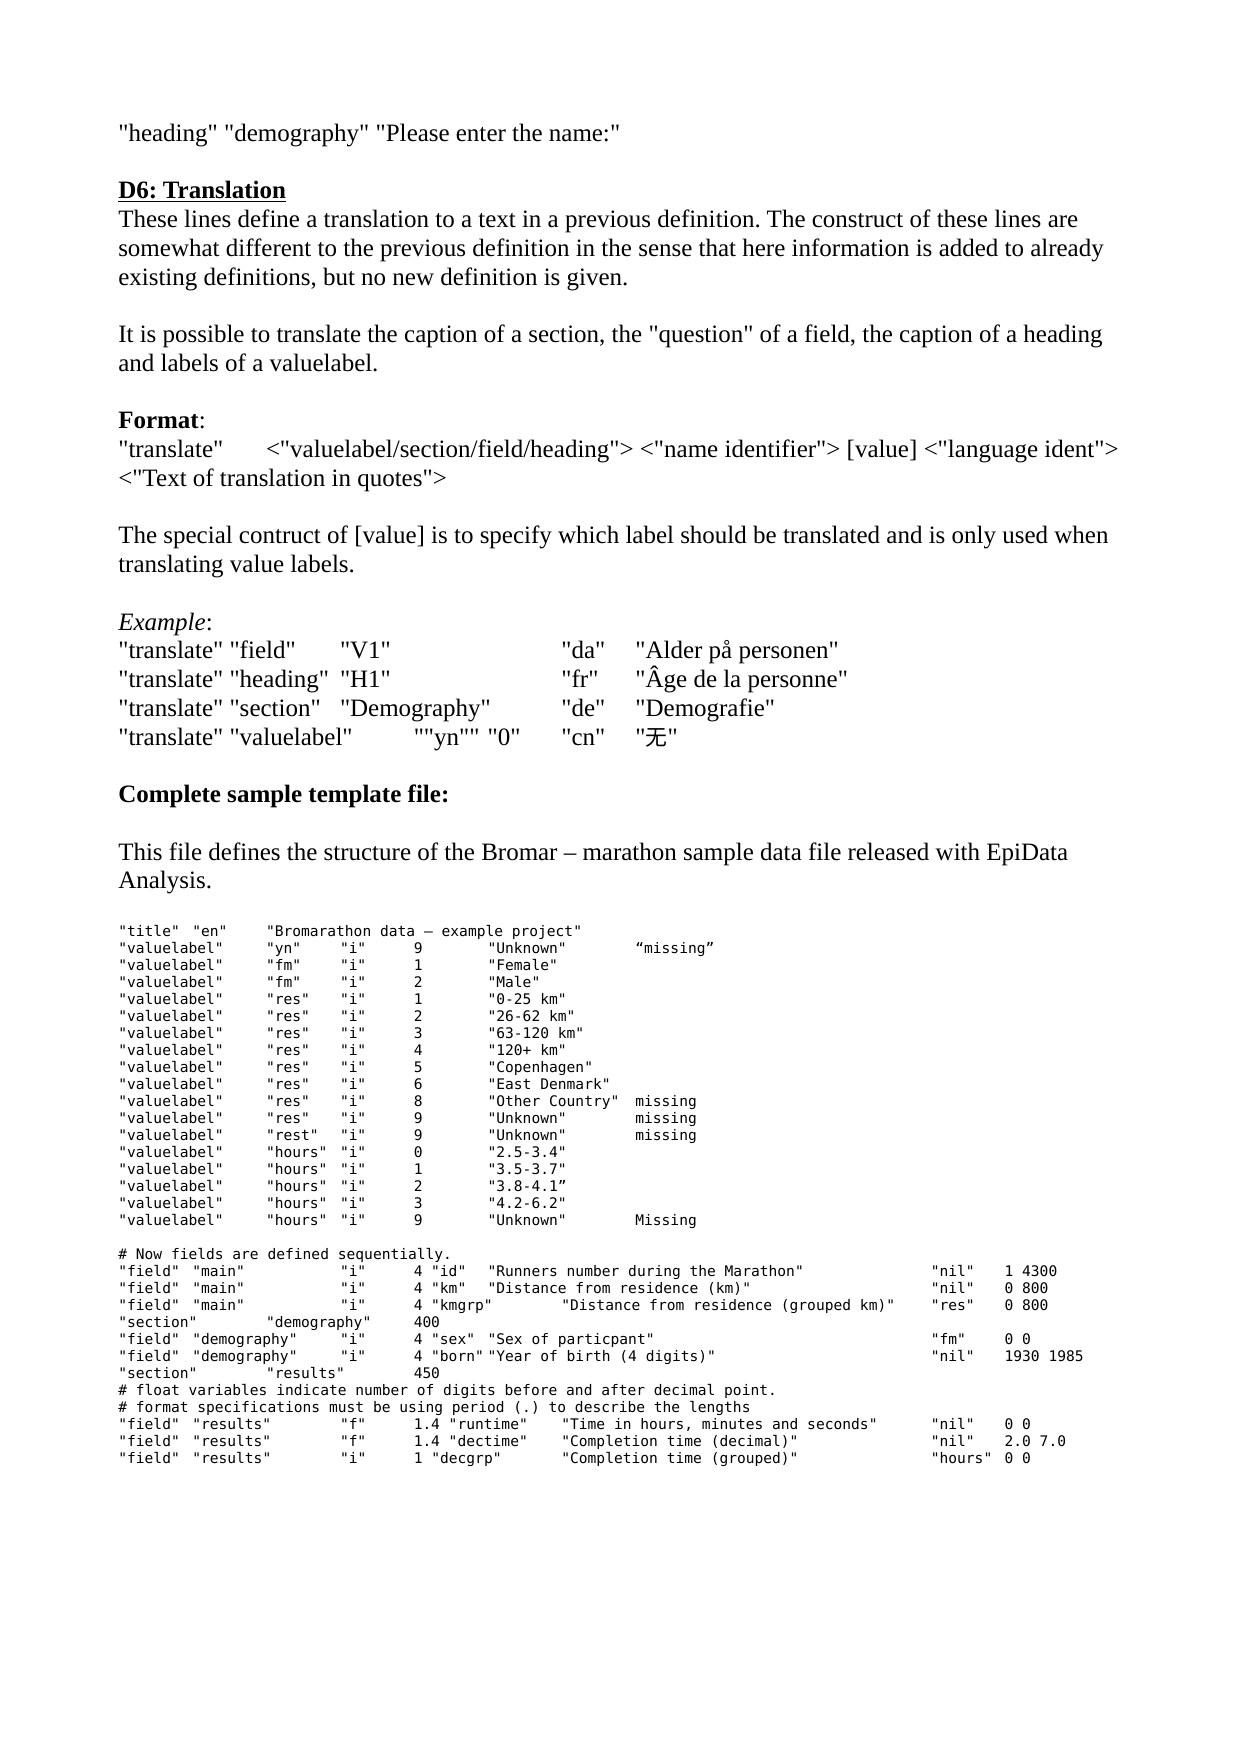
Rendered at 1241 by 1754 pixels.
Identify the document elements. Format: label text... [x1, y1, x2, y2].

text "valuelabel" "yn" "i" 9 "Unknown" “missing” [118, 940, 1122, 957]
text "field" "results" "f" 1.4 "runtime" "Time in hours, minutes and seconds" "nil" 0 0 [118, 1416, 1122, 1432]
text "valuelabel" "res" "i" 5 "Copenhagen" [118, 1059, 1122, 1076]
text "field" "results" "i" 1 "decgrp" "Completion time (grouped)" "hours" 0 0 [118, 1449, 1122, 1466]
text "translate" "valuelabel" ""yn"" "0" "cn" "无" [118, 722, 1122, 751]
text D6: Translation [118, 176, 1122, 204]
text "field" "results" "f" 1.4 "dectime" "Completion time (decimal)" "nil" 2.0 7.0 [118, 1432, 1122, 1449]
text "valuelabel" "hours" "i" 2 "3.8-4.1” [118, 1178, 1122, 1195]
text "valuelabel" "hours" "i" 1 "3.5-3.7" [118, 1161, 1122, 1178]
text "valuelabel" "hours" "i" 3 "4.2-6.2" [118, 1195, 1122, 1212]
text # Now fields are defined sequentially. [118, 1246, 1122, 1263]
text # float variables indicate number of digits before and after decimal point. [118, 1382, 1122, 1398]
text "valuelabel" "res" "i" 3 "63-120 km" [118, 1025, 1122, 1042]
text "valuelabel" "res" "i" 9 "Unknown" missing [118, 1110, 1122, 1127]
text "field" "demography" "i" 4 "born" "Year of birth (4 digits)" "nil" 1930 1985 [118, 1348, 1122, 1364]
text This file defines the structure of the Bromar – marathon sample data file released with EpiData Analysis. [118, 837, 1122, 894]
text "valuelabel" "res" "i" 6 "East Denmark" [118, 1076, 1122, 1093]
text "valuelabel" "res" "i" 2 "26-62 km" [118, 1008, 1122, 1025]
text "field" "demography" "i" 4 "sex" "Sex of particpant" "fm" 0 0 [118, 1331, 1122, 1348]
text "valuelabel" "fm" "i" 1 "Female" [118, 957, 1122, 974]
text "translate" "section" "Demography" "de" "Demografie" [118, 693, 1122, 722]
text "valuelabel" "fm" "i" 2 "Male" [118, 974, 1122, 991]
text "title" "en" "Bromarathon data – example project" [118, 923, 1122, 940]
text "translate" "heading" "H1" "fr" "Âge de la personne" [118, 664, 1122, 693]
text "translate" "field" "V1" "da" "Alder på personen" [118, 636, 1122, 664]
text "section" "results" 450 [118, 1364, 1122, 1382]
text These lines define a translation to a text in a previous definition. The construct of these lines are somewhat different to the previous definition in the sense that here information is added to already existing definitions, but no new definition is given. [118, 204, 1122, 291]
text # format specifications must be using period (.) to describe the lengths [118, 1398, 1122, 1416]
text "valuelabel" "rest" "i" 9 "Unknown" missing [118, 1127, 1122, 1144]
text "valuelabel" "res" "i" 4 "120+ km" [118, 1042, 1122, 1059]
text "section" "demography" 400 [118, 1314, 1122, 1331]
text Complete sample template file: [118, 779, 1122, 808]
text "heading" "demography" "Please enter the name:" [118, 118, 1122, 147]
text "valuelabel" "hours" "i" 9 "Unknown" Missing [118, 1212, 1122, 1229]
text The special contruct of [value] is to specify which label should be translated and is only used when translating value labels. [118, 521, 1122, 578]
text Example: [118, 607, 1122, 636]
text "field" "main" "i" 4 "id" "Runners number during the Marathon" "nil" 1 4300 "field" "main" "i" 4 "km" "Distance from residence (km)" "nil" 0 800 [118, 1263, 1122, 1297]
text "valuelabel" "res" "i" 1 "0-25 km" [118, 991, 1122, 1008]
text "field" "main" "i" 4 "kmgrp" "Distance from residence (grouped km)" "res" 0 800 [118, 1297, 1122, 1314]
text Format: [118, 406, 1122, 434]
text It is possible to translate the caption of a section, the "question" of a field, the caption of a heading and labels of a valuelabel. [118, 319, 1122, 377]
text "valuelabel" "hours" "i" 0 "2.5-3.4" [118, 1144, 1122, 1161]
text "translate" <"valuelabel/section/field/heading"> <"name identifier"> [value] <"language ident"> <"Text of translation in quotes"> [118, 434, 1122, 492]
text "valuelabel" "res" "i" 8 "Other Country" missing [118, 1093, 1122, 1110]
